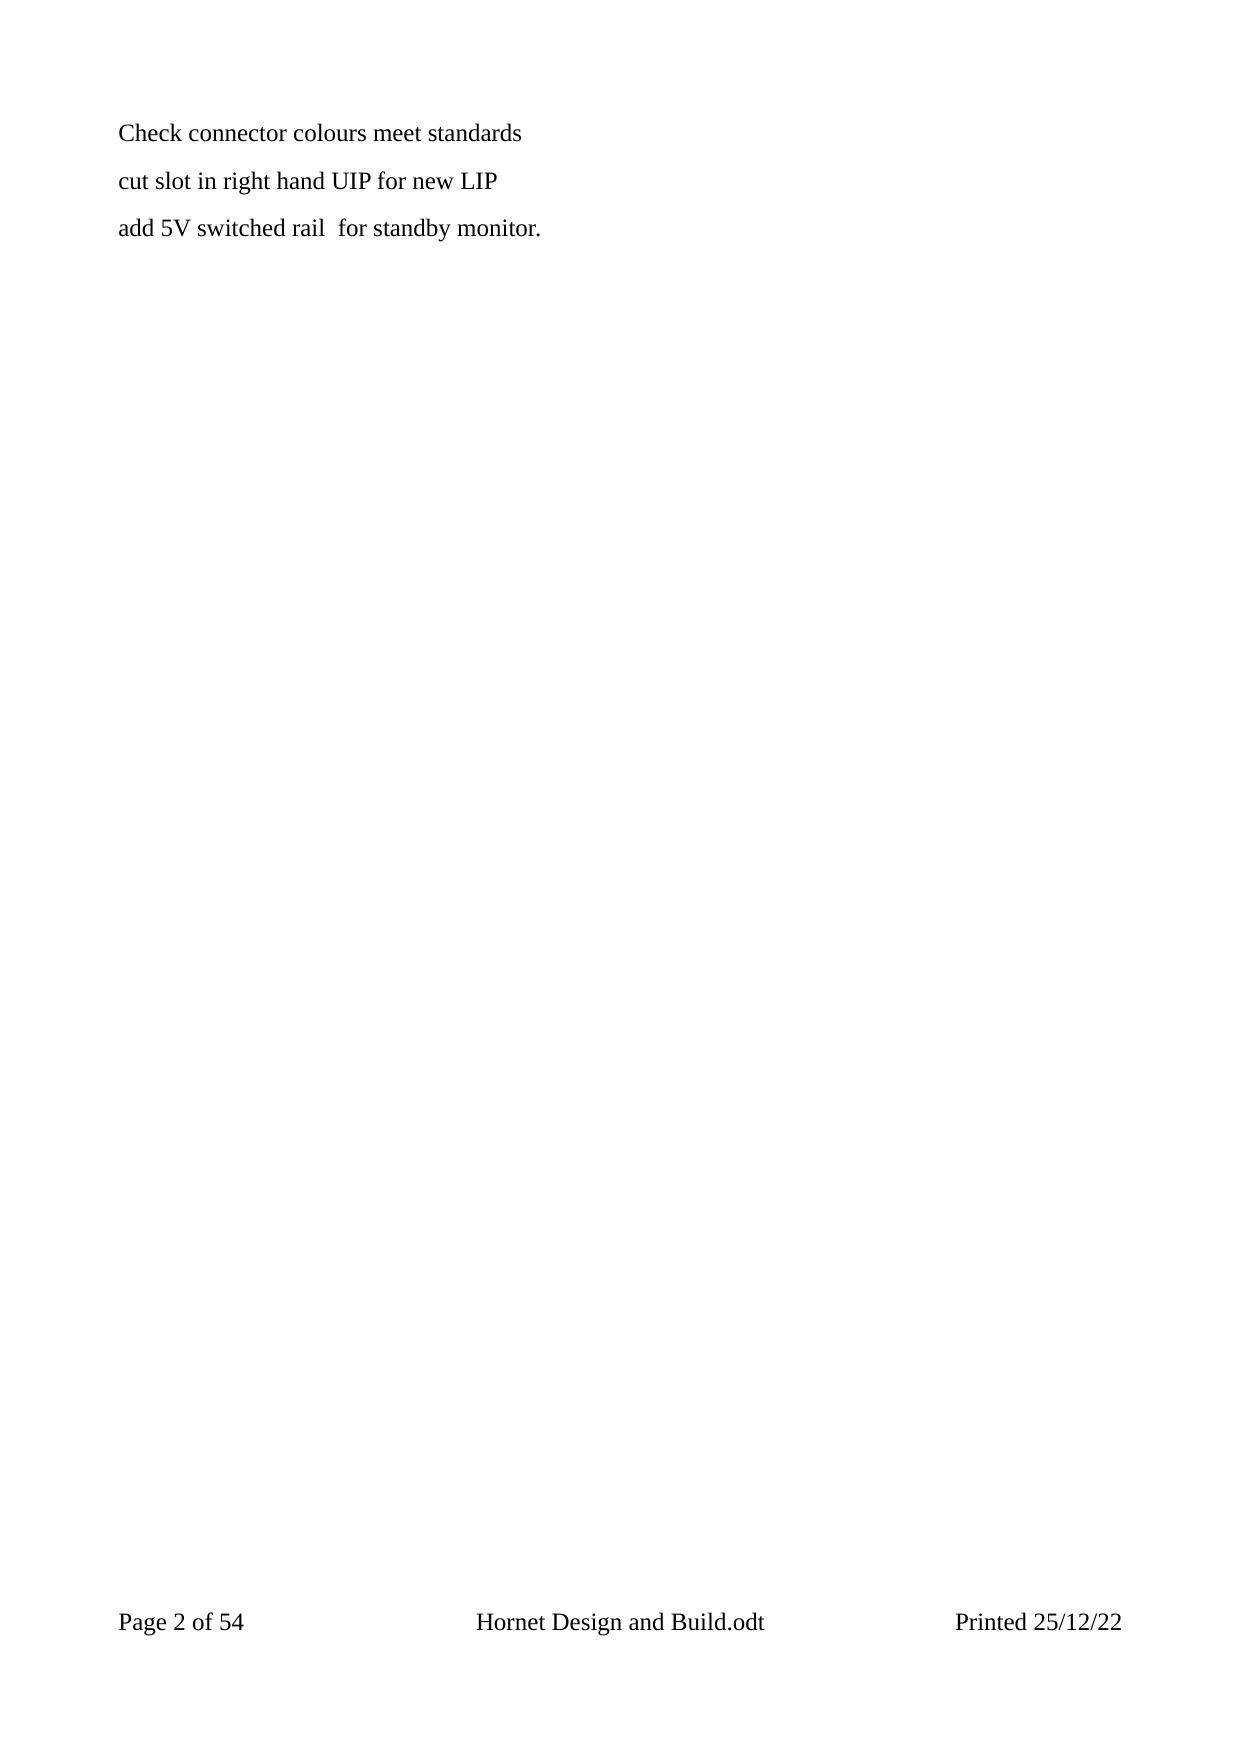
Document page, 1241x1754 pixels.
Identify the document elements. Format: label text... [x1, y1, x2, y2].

text add 5V switched rail for standby monitor. [118, 213, 1122, 242]
text cut slot in right hand UIP for new LIP [118, 166, 1122, 194]
text Check connector colours meet standards [118, 118, 1122, 147]
